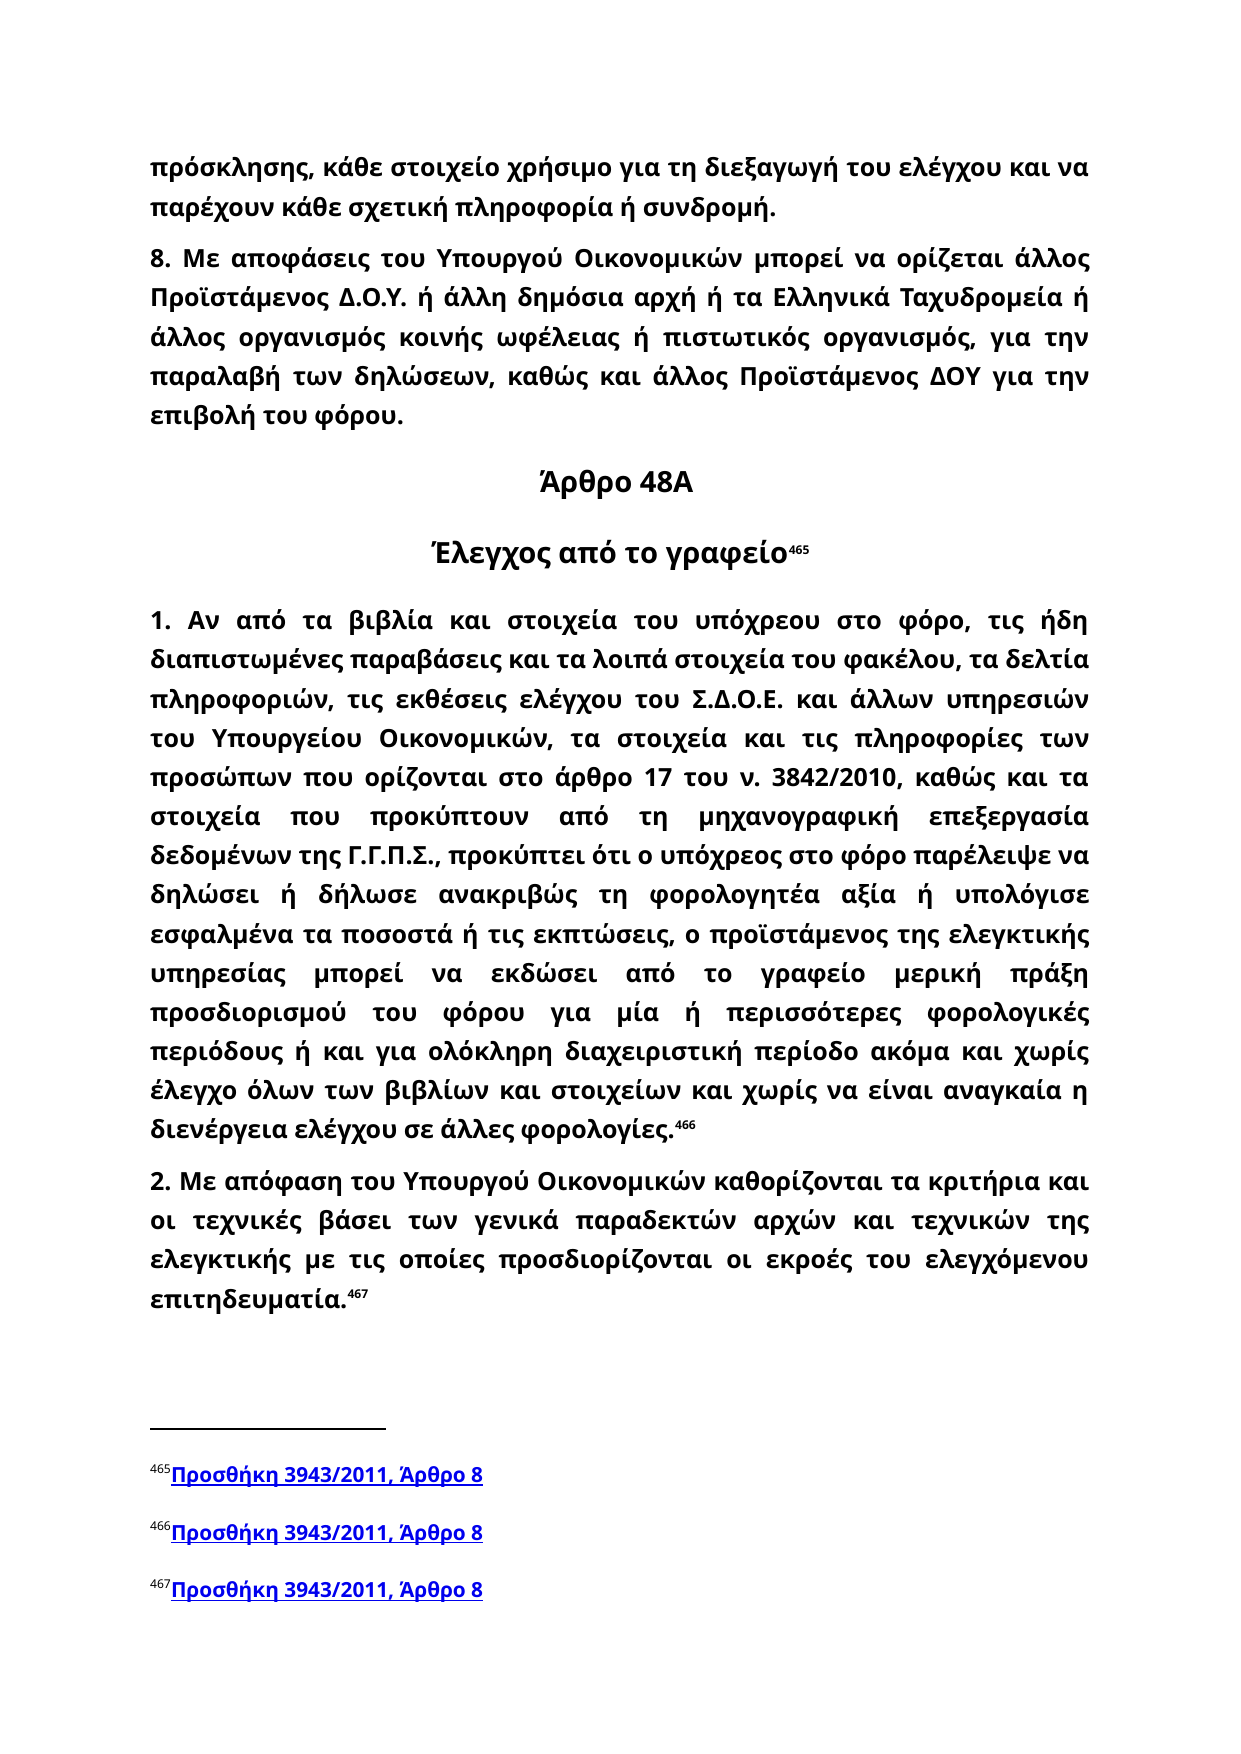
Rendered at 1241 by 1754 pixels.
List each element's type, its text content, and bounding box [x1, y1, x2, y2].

text 2. Με απόφαση του Υπουργού Οικονομικών καθορίζονται τα κριτήρια και οι τεχνικές βάσει των γενικά παραδεκτών αρχών και τεχνικών της ελεγκτικής με τις οποίες προσδιορίζονται οι εκροές του ελεγχόμενου επιτηδευματία. [150, 1164, 1090, 1315]
subtitle Έλεγχος από το γραφείο [150, 532, 1090, 572]
text 1. Αν από τα βιβλία και στοιχεία του υπόχρεου στο φόρο, τις ήδη διαπιστωμένες παραβάσεις και τα λοιπά στοιχεία του φακέλου, τα δελτία πληροφοριών, τις εκθέσεις ελέγχου του Σ.Δ.Ο.Ε. και άλλων υπηρεσιών του Υπουργείου Οικονομικών, τα στοιχεία και τις πληροφορίες των προσώπων που ορίζονται στο άρθρο 17 του ν. 3842/2010, καθώς και τα στοιχεία που προκύπτουν από τη μηχανογραφική επεξεργασία δεδομένων της Γ.Γ.Π.Σ., προκύπτει ότι ο υπόχρεος στο φόρο παρέλειψε να δηλώσει ή δήλωσε ανακριβώς τη φορολογητέα αξία ή υπολόγισε εσφαλμένα τα ποσοστά ή τις εκπτώσεις, ο προϊστάμενος της ελεγκτικής υπηρεσίας μπορεί να εκδώσει από το γραφείο μερική πράξη προσδιορισμού του φόρου για μία ή περισσότερες φορολογικές περιόδους ή και για ολόκληρη διαχειριστική περίοδο ακόμα και χωρίς έλεγχο όλων των βιβλίων και στοιχείων και χωρίς να είναι αναγκαία η διενέργεια ελέγχου σε άλλες φορολογίες. [150, 603, 1090, 1146]
text Προσθήκη 3943/2011, Άρθρο 8 [150, 1460, 1090, 1489]
subtitle Άρθρο 48Α [150, 462, 1090, 501]
text Προσθήκη 3943/2011, Άρθρο 8 [150, 1576, 1090, 1604]
text πρόσκλησης, κάθε στοιχείο χρήσιμο για τη διεξαγωγή του ελέγχου και να παρέχουν κάθε σχετική πληροφορία ή συνδρομή. [150, 150, 1090, 223]
text 8. Με αποφάσεις του Υπουργού Οικονομικών μπορεί να ορίζεται άλλος Προϊστάμενος Δ.Ο.Υ. ή άλλη δημόσια αρχή ή τα Ελληνικά Ταχυδρομεία ή άλλος οργανισμός κοινής ωφέλειας ή πιστωτικός οργανισμός, για την παραλαβή των δηλώσεων, καθώς και άλλος Προϊστάμενος ΔΟΥ για την επιβολή του φόρου. [150, 241, 1090, 432]
text Προσθήκη 3943/2011, Άρθρο 8 [150, 1518, 1090, 1546]
